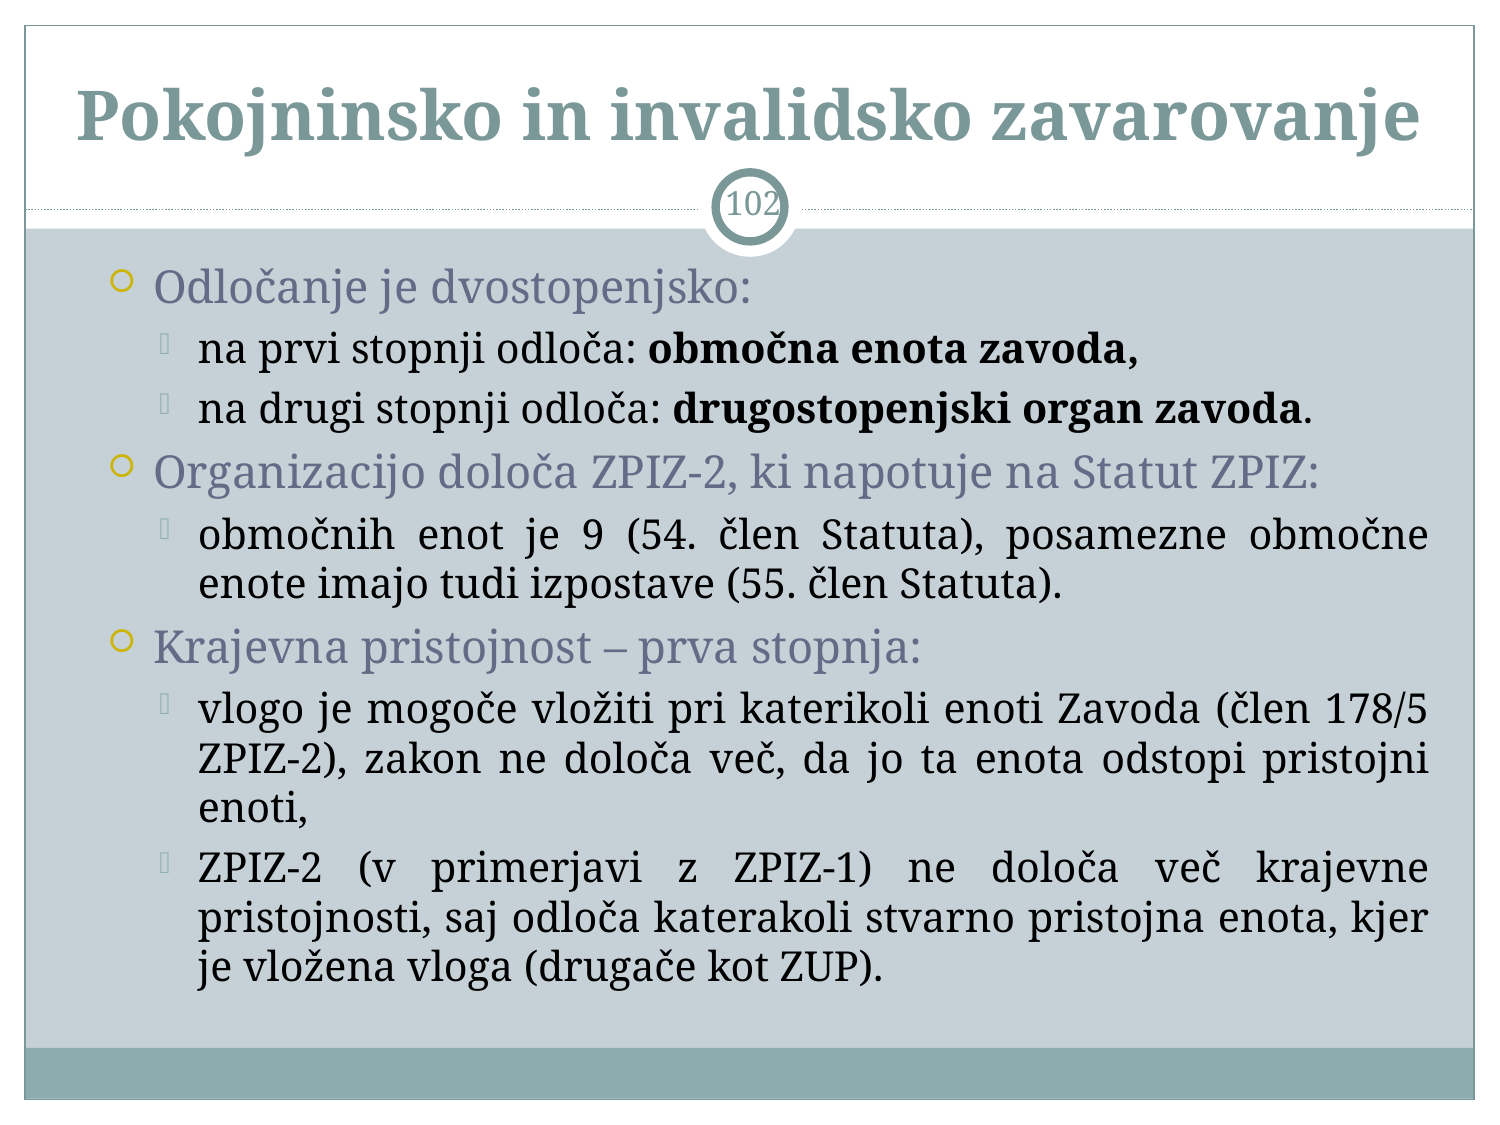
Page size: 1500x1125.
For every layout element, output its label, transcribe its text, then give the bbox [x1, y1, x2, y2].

text_box [715, 168, 791, 241]
list Odločanje je dvostopenjsko: na prvi stopnji odloča: območna enota zavoda, na drugi stopnji odloča: drugostopenjski organ zavoda. Organizacijo določa ZPIZ-2, ki napotuje na Statut ZPIZ: območnih enot je 9 (54. člen Statuta), posamezne območne enote imajo tudi izpostave (55. člen Statuta). Krajevna pristojnost – prva stopnja: vlogo je mogoče vložiti pri katerikoli enoti Zavoda (člen 178/5 ZPIZ-2), zakon ne določa več, da jo ta enota odstopi pristojni enoti, ZPIZ-2 (v primerjavi z ZPIZ-1) ne določa več krajevne pristojnosti, saj odloča katerakoli stvarno pristojna enota, kjer je vložena vloga (drugače kot ZUP). [49, 250, 1445, 1001]
title Pokojninsko in invalidsko zavarovanje [49, 37, 1450, 162]
